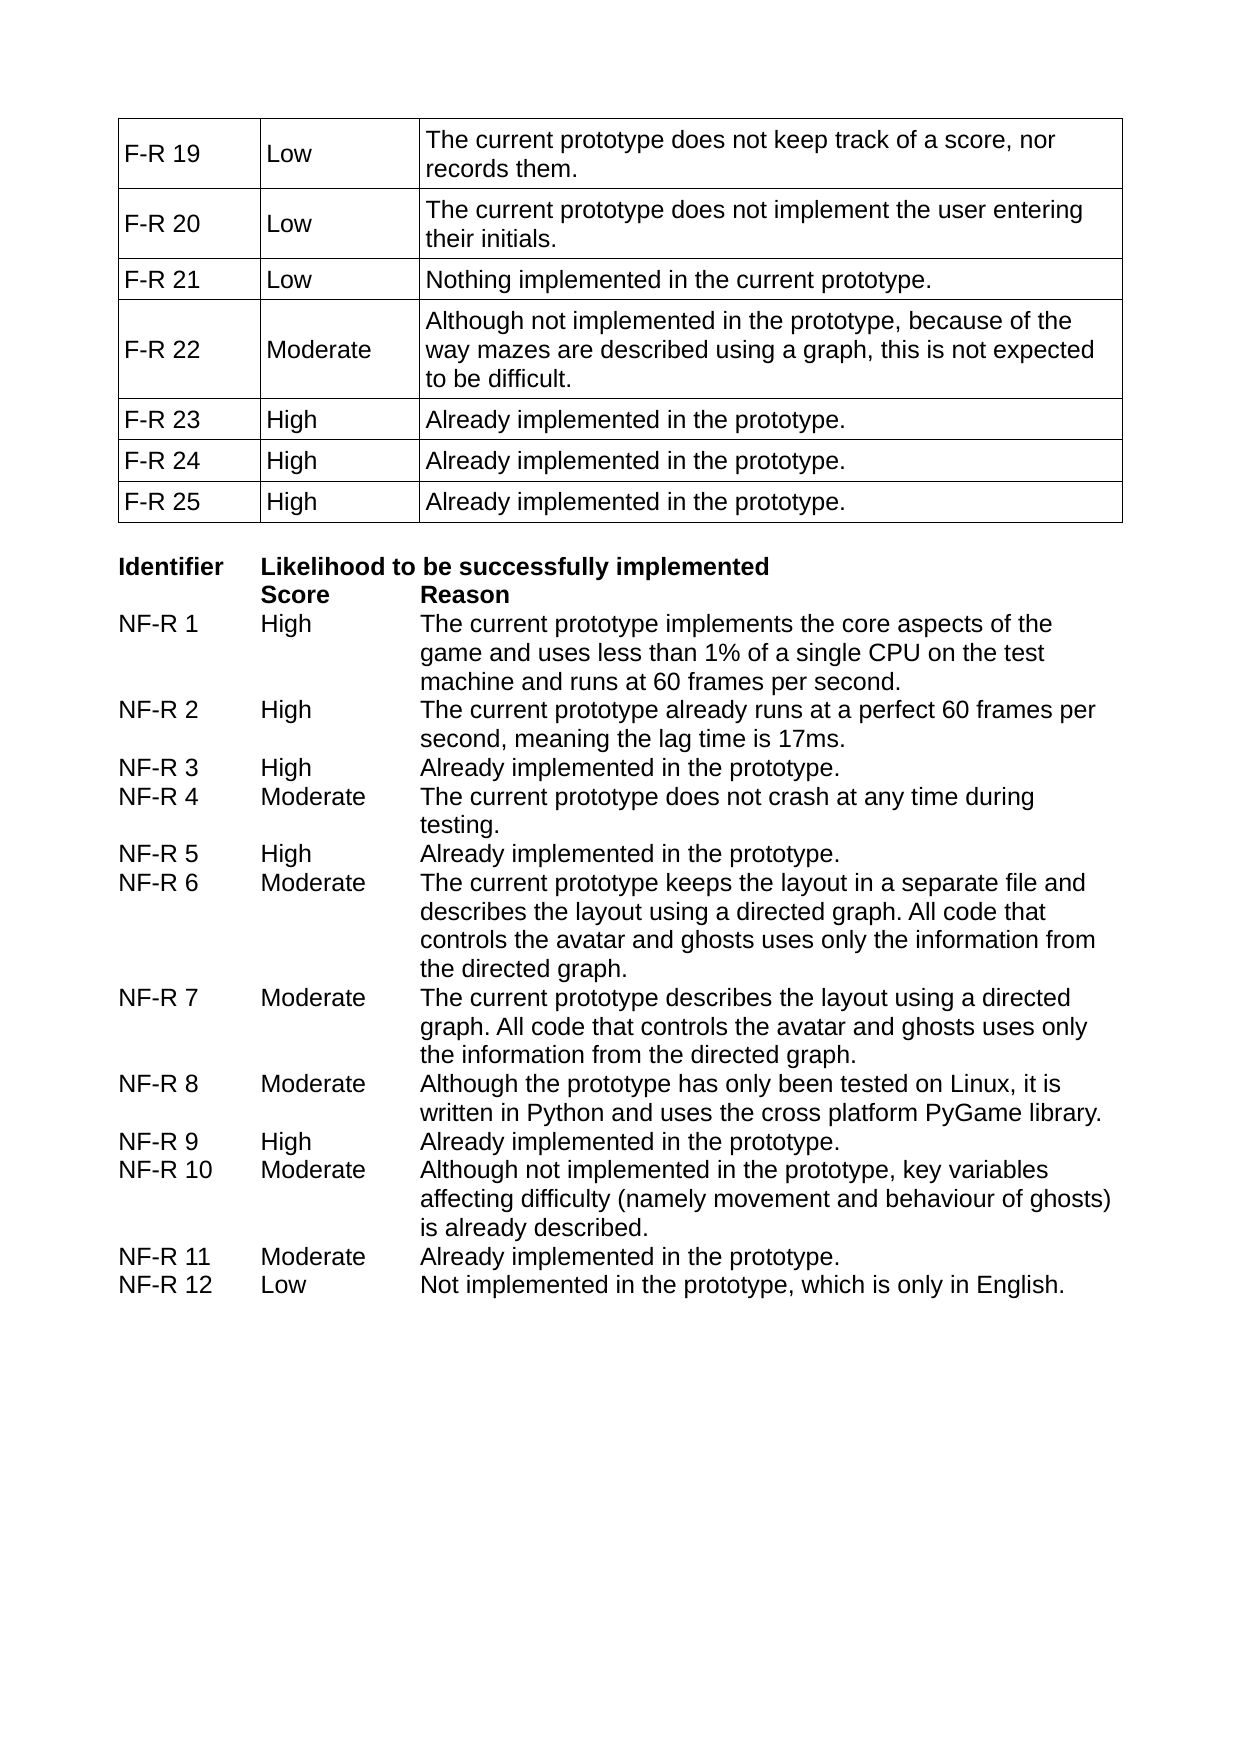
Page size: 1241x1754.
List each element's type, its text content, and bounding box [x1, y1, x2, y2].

table_cell NF-R 4 [118, 782, 260, 839]
table_cell NF-R 6 [118, 868, 260, 983]
table_cell Although not implemented in the prototype, because of the way mazes are described using a graph, this is not expected to be difficult. [420, 300, 1122, 398]
table_cell Reason [420, 580, 1123, 609]
table_cell Moderate [261, 300, 419, 398]
table_cell NF-R 2 [118, 695, 260, 753]
table_cell Low [260, 1270, 420, 1299]
table_cell Moderate [260, 1155, 420, 1242]
table_cell Moderate [260, 782, 420, 839]
table_cell Already implemented in the prototype. [420, 440, 1122, 481]
table_cell F-R 23 [119, 399, 260, 439]
table_cell The current prototype does not keep track of a score, nor records them. [420, 119, 1122, 188]
table_cell The current prototype does not crash at any time during testing. [420, 782, 1123, 839]
table_cell NF-R 9 [118, 1127, 260, 1155]
table_cell Not implemented in the prototype, which is only in English. [420, 1270, 1123, 1299]
table_cell Already implemented in the prototype. [420, 753, 1123, 782]
table_cell NF-R 8 [118, 1069, 260, 1127]
table_cell Moderate [260, 983, 420, 1069]
table_cell NF-R 10 [118, 1155, 260, 1242]
table_cell Already implemented in the prototype. [420, 482, 1122, 522]
table_cell Moderate [260, 1242, 420, 1270]
table_cell High [260, 753, 420, 782]
table_cell F-R 20 [119, 189, 260, 258]
table_cell Although not implemented in the prototype, key variables affecting difficulty (namely movement and behaviour of ghosts) is already described. [420, 1155, 1123, 1242]
table_cell The current prototype already runs at a perfect 60 frames per second, meaning the lag time is 17ms. [420, 695, 1123, 753]
table_cell F-R 21 [119, 259, 260, 299]
table_cell High [261, 440, 419, 481]
table_cell Low [261, 119, 419, 188]
table_cell High [261, 482, 419, 522]
table_cell NF-R 5 [118, 839, 260, 868]
table_cell NF-R 7 [118, 983, 260, 1069]
table_cell Already implemented in the prototype. [420, 399, 1122, 439]
table_cell Already implemented in the prototype. [420, 1242, 1123, 1270]
table_cell F-R 22 [119, 300, 260, 398]
table_cell NF-R 12 [118, 1270, 260, 1299]
table_cell Nothing implemented in the current prototype. [420, 259, 1122, 299]
table_cell High [260, 609, 420, 695]
table_cell Score [260, 580, 420, 609]
table_cell High [261, 399, 419, 439]
table_header Identifier [118, 552, 260, 609]
table_cell Low [261, 259, 419, 299]
table_cell NF-R 3 [118, 753, 260, 782]
table_cell F-R 24 [119, 440, 260, 481]
table_cell NF-R 11 [118, 1242, 260, 1270]
table_cell The current prototype does not implement the user entering their initials. [420, 189, 1122, 258]
table_cell Low [261, 189, 419, 258]
table_cell Moderate [260, 1069, 420, 1127]
table_cell Moderate [260, 868, 420, 983]
table_cell High [260, 1127, 420, 1155]
table_cell Already implemented in the prototype. [420, 1127, 1123, 1155]
table_cell NF-R 1 [118, 609, 260, 695]
table_cell The current prototype describes the layout using a directed graph. All code that controls the avatar and ghosts uses only the information from the directed graph. [420, 983, 1123, 1069]
table_cell High [260, 839, 420, 868]
table_cell High [260, 695, 420, 753]
table_cell The current prototype implements the core aspects of the game and uses less than 1% of a single CPU on the test machine and runs at 60 frames per second. [420, 609, 1123, 695]
table_header Likelihood to be successfully implemented [260, 552, 1123, 580]
table_cell Already implemented in the prototype. [420, 839, 1123, 868]
table_cell Although the prototype has only been tested on Linux, it is written in Python and uses the cross platform PyGame library. [420, 1069, 1123, 1127]
table_cell F-R 25 [119, 482, 260, 522]
table_cell The current prototype keeps the layout in a separate file and describes the layout using a directed graph. All code that controls the avatar and ghosts uses only the information from the directed graph. [420, 868, 1123, 983]
table_cell F-R 19 [119, 119, 260, 188]
